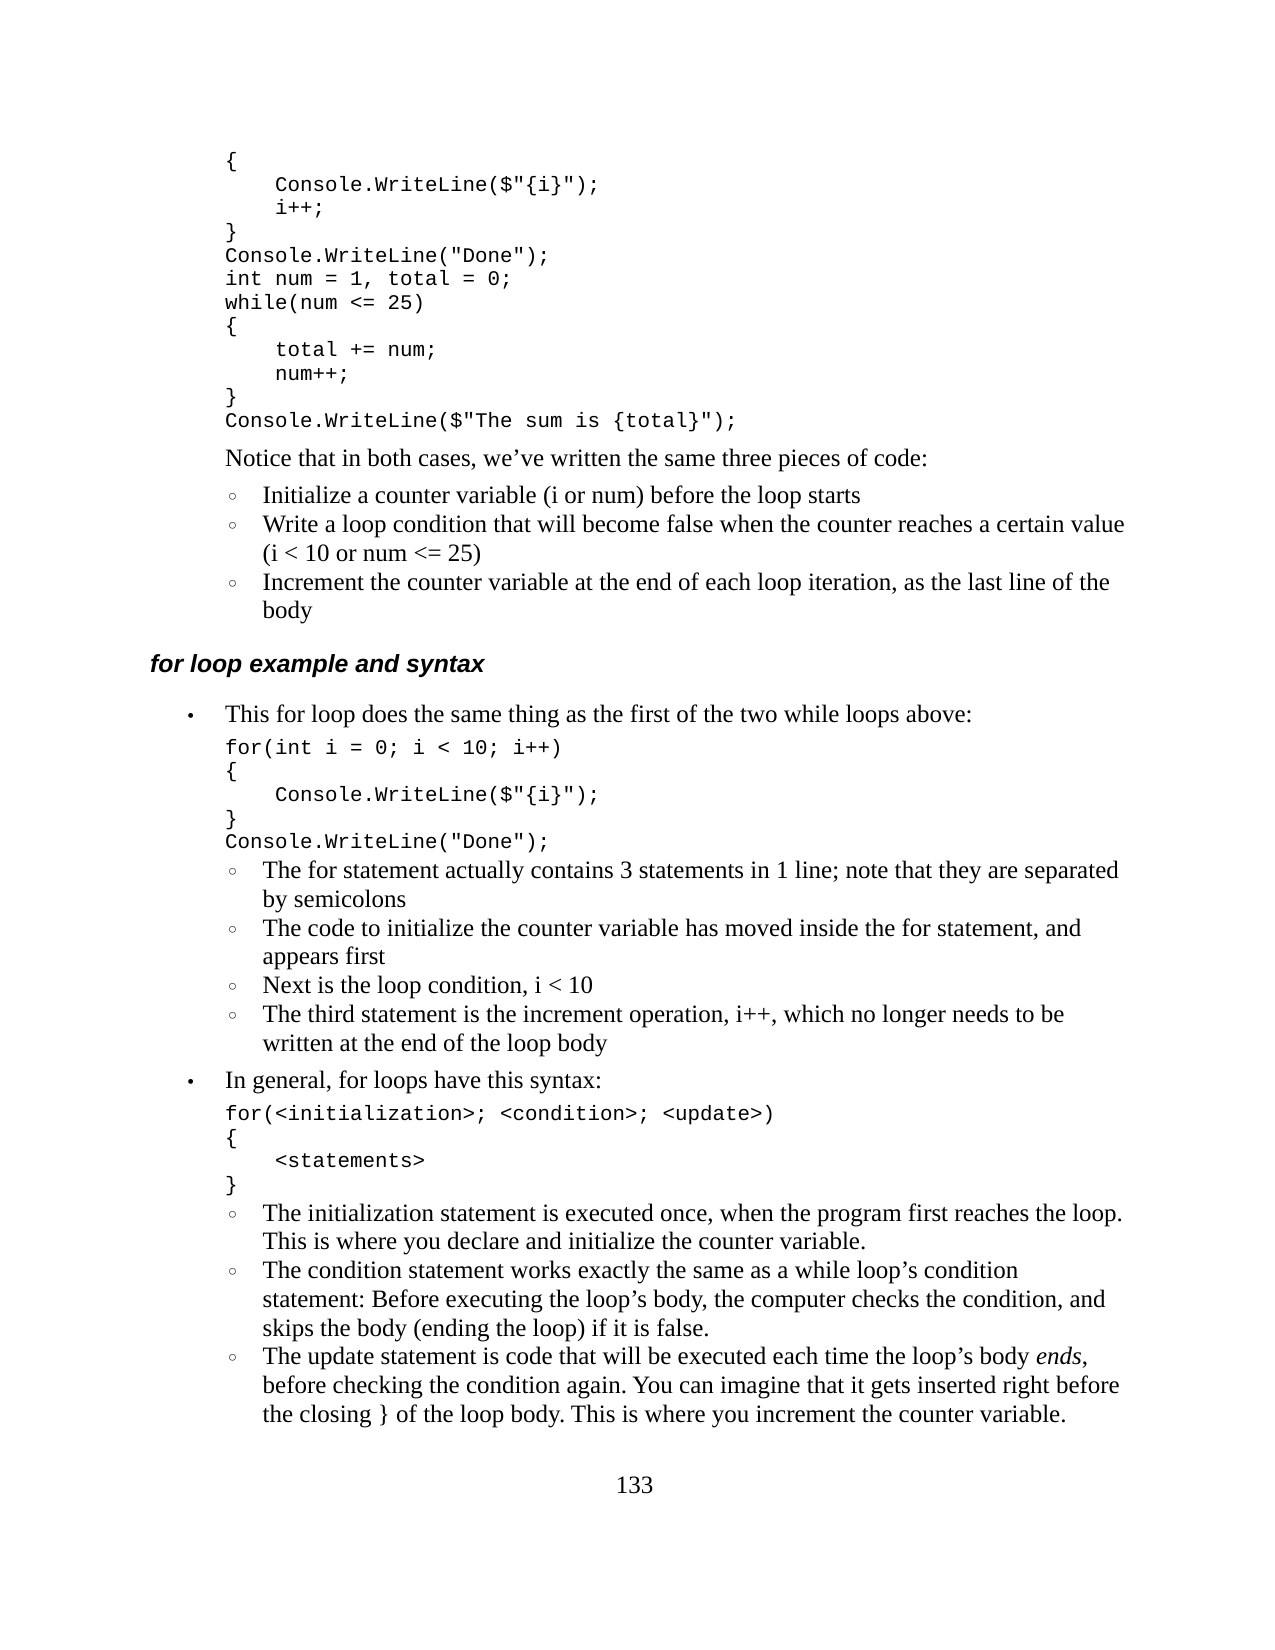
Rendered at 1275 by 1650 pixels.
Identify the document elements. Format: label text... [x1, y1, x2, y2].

list { [187, 150, 1125, 174]
list num++; [187, 363, 1125, 386]
list } [187, 808, 1125, 831]
list } [187, 386, 1125, 410]
list Console.WriteLine($"{i}"); [187, 784, 1125, 808]
list Increment the counter variable at the end of each loop iteration, as the last line of the body [225, 567, 1125, 624]
list while(num <= 25) [187, 292, 1125, 316]
list The code to initialize the counter variable has moved inside the for statement, and appears first [225, 913, 1125, 970]
list int num = 1, total = 0; [187, 268, 1125, 292]
list The for statement actually contains 3 statements in 1 line; note that they are separated by semicolons [225, 855, 1125, 913]
list In general, for loops have this syntax: [187, 1065, 1125, 1094]
list Initialize a counter variable (i or num) before the loop starts [225, 480, 1125, 509]
list for(int i = 0; i < 10; i++) [187, 737, 1125, 761]
list Next is the loop condition, i < 10 [225, 970, 1125, 999]
list The initialization statement is executed once, when the program first reaches the loop. This is where you declare and initialize the counter variable. [225, 1198, 1125, 1255]
list Console.WriteLine("Done"); [187, 244, 1125, 268]
list Console.WriteLine($"{i}"); [187, 174, 1125, 197]
list } [187, 1174, 1125, 1198]
list The third statement is the increment operation, i++, which no longer needs to be written at the end of the loop body [225, 999, 1125, 1056]
list Notice that in both cases, we’ve written the same three pieces of code: [187, 443, 1125, 471]
list Write a loop condition that will become false when the counter reaches a certain value (i < 10 or num <= 25) [225, 509, 1125, 567]
list This for loop does the same thing as the first of the two while loops above: [187, 699, 1125, 728]
list { [187, 1127, 1125, 1150]
list for(<initialization>; <condition>; <update>) [187, 1103, 1125, 1127]
list Console.WriteLine($"The sum is {total}"); [187, 410, 1125, 434]
list } [187, 221, 1125, 244]
list total += num; [187, 339, 1125, 363]
list The update statement is code that will be executed each time the loop’s body ends, before checking the condition again. You can imagine that it gets inserted right before the closing } of the loop body. This is where you increment the counter variable. [225, 1341, 1125, 1428]
list Console.WriteLine("Done"); [187, 831, 1125, 855]
list { [187, 761, 1125, 784]
list <statements> [187, 1150, 1125, 1174]
list The condition statement works exactly the same as a while loop’s condition statement: Before executing the loop’s body, the computer checks the condition, and skips the body (ending the loop) if it is false. [225, 1255, 1125, 1341]
subtitle for loop example and syntax [150, 649, 1125, 678]
list i++; [187, 197, 1125, 221]
list { [187, 316, 1125, 339]
